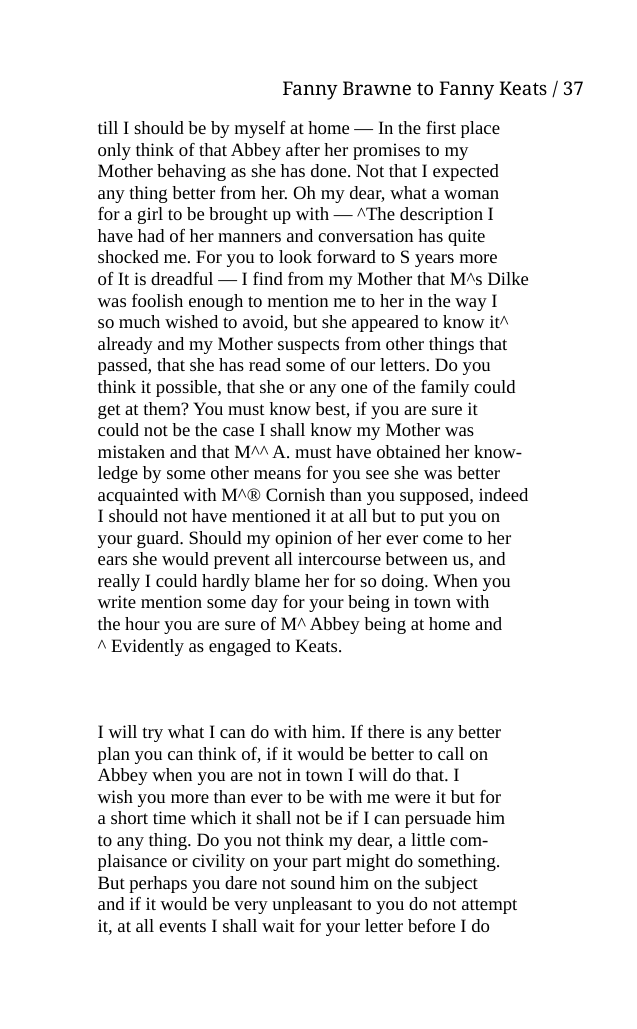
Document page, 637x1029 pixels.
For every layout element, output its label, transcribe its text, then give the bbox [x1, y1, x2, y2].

text and if it would be very unpleasant to you do not attempt [97, 893, 583, 915]
text But perhaps you dare not sound him on the subject [97, 872, 583, 893]
text really I could hardly blame her for so doing. When you [97, 570, 583, 591]
text ^ Evidently as engaged to Keats. [97, 634, 583, 656]
text your guard. Should my opinion of her ever come to her [97, 527, 583, 548]
text I will try what I can do with him. If there is any better [97, 721, 583, 742]
text ledge by some other means for you see she was better [97, 462, 583, 484]
text plan you can think of, if it would be better to call on [97, 742, 583, 764]
text the hour you are sure of M^ Abbey being at home and [97, 613, 583, 634]
text was foolish enough to mention me to her in the way I [97, 289, 583, 311]
text to any thing. Do you not think my dear, a little com- [97, 829, 583, 850]
text for a girl to be brought up with — ^The description I [97, 203, 583, 225]
text could not be the case I shall know my Mother was [97, 419, 583, 441]
text till I should be by myself at home — In the first place [97, 117, 583, 139]
text ears she would prevent all intercourse between us, and [97, 548, 583, 570]
text wish you more than ever to be with me were it but for [97, 786, 583, 807]
text passed, that she has read some of our letters. Do you [97, 354, 583, 376]
text only think of that Abbey after her promises to my [97, 139, 583, 160]
text write mention some day for your being in town with [97, 591, 583, 613]
text I should not have mentioned it at all but to put you on [97, 505, 583, 527]
text shocked me. For you to look forward to S years more [97, 246, 583, 268]
text plaisance or civility on your part might do something. [97, 850, 583, 872]
text of It is dreadful — I find from my Mother that M^s Dilke [97, 268, 583, 289]
text so much wished to avoid, but she appeared to know it^ [97, 311, 583, 333]
text think it possible, that she or any one of the family could [97, 376, 583, 397]
text get at them? You must know best, if you are sure it [97, 397, 583, 419]
text any thing better from her. Oh my dear, what a woman [97, 182, 583, 203]
text a short time which it shall not be if I can persuade him [97, 807, 583, 829]
text mistaken and that M^^ A. must have obtained her know- [97, 441, 583, 462]
text acquainted with M^® Cornish than you supposed, indeed [97, 484, 583, 505]
text it, at all events I shall wait for your letter before I do [97, 915, 583, 936]
text Abbey when you are not in town I will do that. I [97, 764, 583, 786]
text Mother behaving as she has done. Not that I expected [97, 160, 583, 182]
text already and my Mother suspects from other things that [97, 333, 583, 354]
text have had of her manners and conversation has quite [97, 225, 583, 246]
